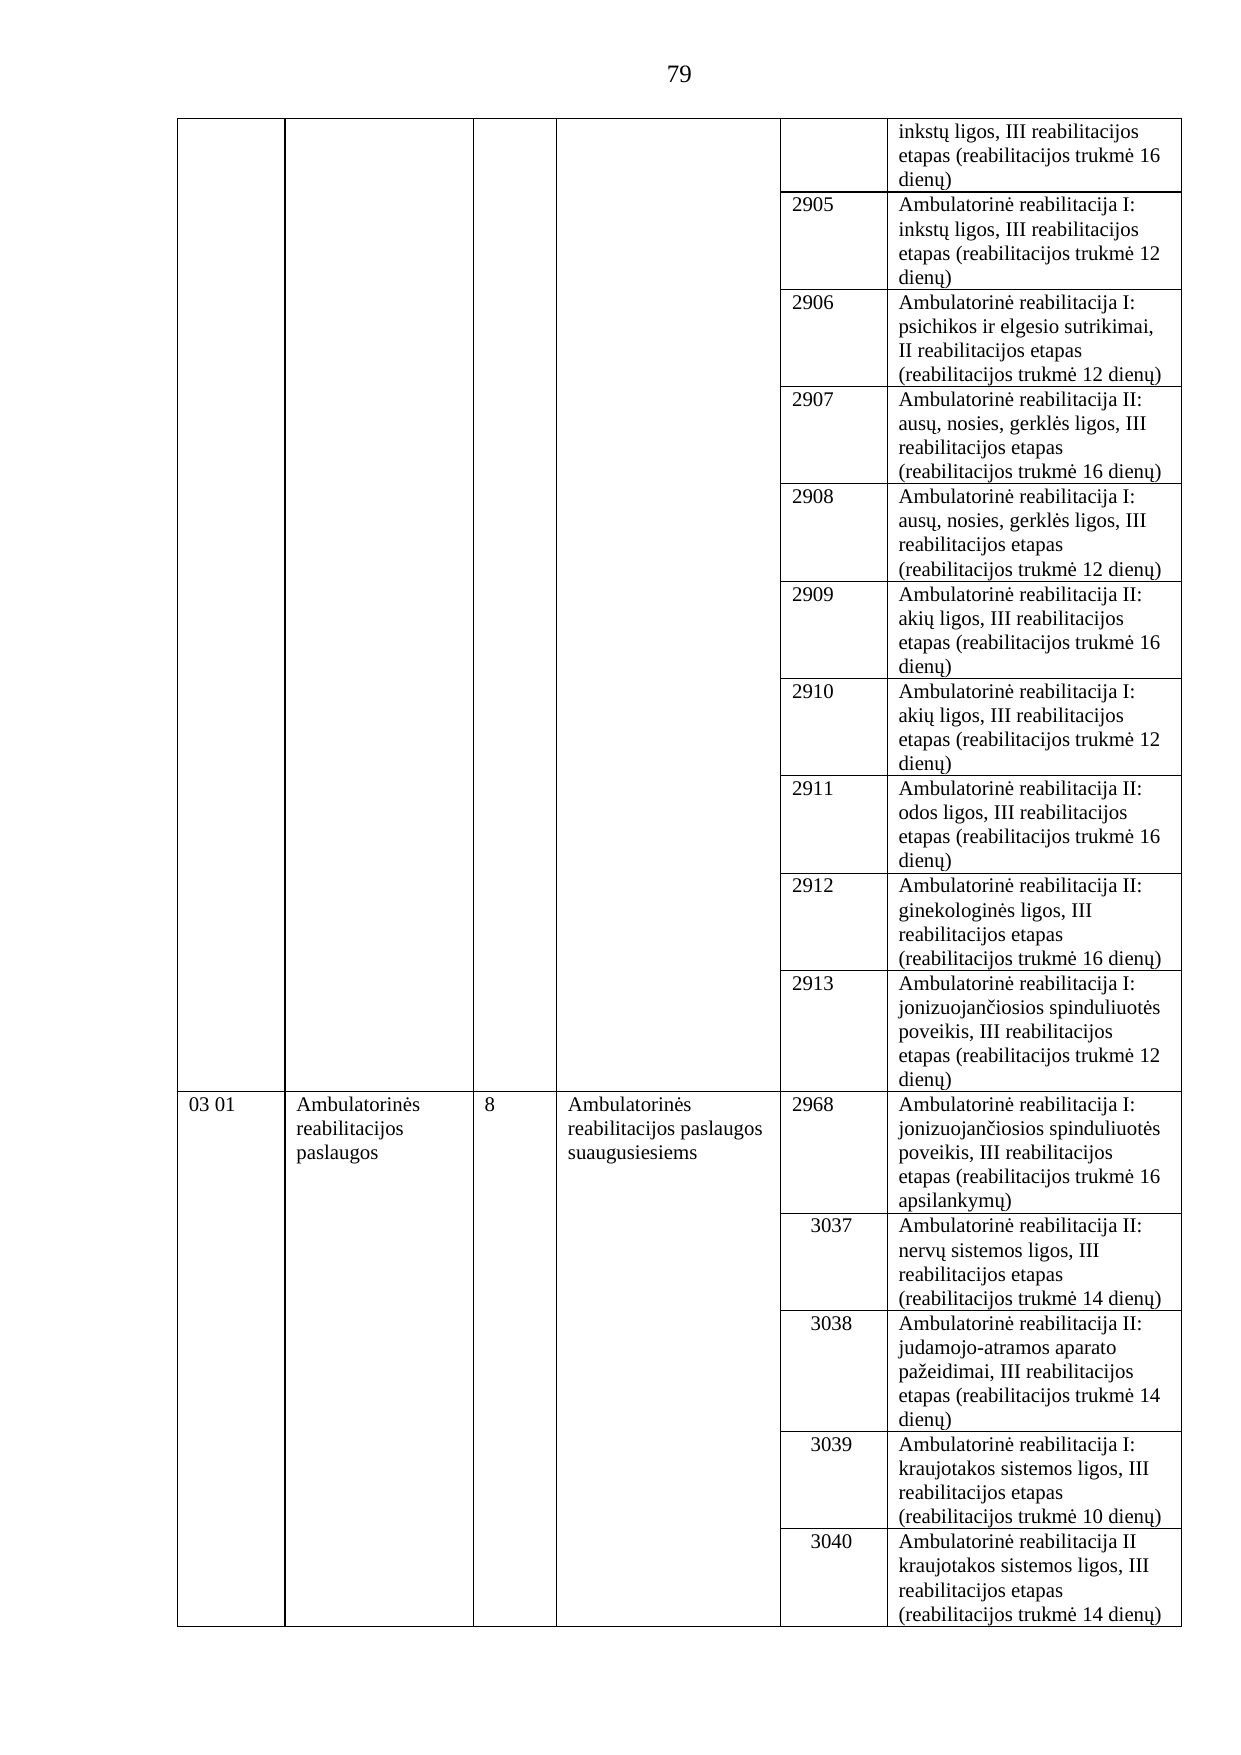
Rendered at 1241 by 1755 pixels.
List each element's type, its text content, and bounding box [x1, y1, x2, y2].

table_cell 03 01 [178, 1092, 284, 1626]
table_cell [781, 119, 887, 191]
table_cell 2906 [781, 290, 887, 386]
table_cell Ambulatorinė reabilitacija I: kraujotakos sistemos ligos, III reabilitacijos etapas (reabilitacijos trukmė 10 dienų) [888, 1432, 1181, 1528]
table_cell Ambulatorinė reabilitacija II: ausų, nosies, gerklės ligos, III reabilitacijos etapas (reabilitacijos trukmė 16 dienų) [888, 387, 1181, 483]
table_cell Ambulatorinė reabilitacija II: odos ligos, III reabilitacijos etapas (reabilitacijos trukmė 16 dienų) [888, 776, 1181, 872]
table_cell 2909 [781, 582, 887, 678]
table_cell 3038 [781, 1311, 887, 1431]
table_cell 2968 [781, 1092, 887, 1212]
table_cell Ambulatorinė reabilitacija I: inkstų ligos, III reabilitacijos etapas (reabilitacijos trukmė 12 dienų) [888, 193, 1181, 289]
table_cell 2908 [781, 484, 887, 581]
table_cell Ambulatorinės reabilitacijos paslaugos [286, 1092, 473, 1626]
table_cell [557, 119, 780, 1091]
table_cell Ambulatorinė reabilitacija II: akių ligos, III reabilitacijos etapas (reabilitacijos trukmė 16 dienų) [888, 582, 1181, 678]
table_cell 2905 [781, 193, 887, 289]
table_cell Ambulatorinės reabilitacijos paslaugos suaugusiesiems [557, 1092, 780, 1626]
table_cell Ambulatorinė reabilitacija I: psichikos ir elgesio sutrikimai, II reabilitacijos etapas (reabilitacijos trukmė 12 dienų) [888, 290, 1181, 386]
table_cell 2913 [781, 971, 887, 1091]
table_cell Ambulatorinė reabilitacija I: jonizuojančiosios spinduliuotės poveikis, III reabilitacijos etapas (reabilitacijos trukmė 12 dienų) [888, 971, 1181, 1091]
table_cell 8 [474, 1092, 556, 1626]
table_cell 2912 [781, 874, 887, 970]
table_cell [178, 119, 284, 1091]
table_cell 2910 [781, 679, 887, 775]
table_cell Ambulatorinė reabilitacija I: akių ligos, III reabilitacijos etapas (reabilitacijos trukmė 12 dienų) [888, 679, 1181, 775]
table_cell 3037 [781, 1214, 887, 1310]
table_cell Ambulatorinė reabilitacija II: judamojo-atramos aparato pažeidimai, III reabilitacijos etapas (reabilitacijos trukmė 14 dienų) [888, 1311, 1181, 1431]
table_cell [474, 119, 556, 1091]
table_cell Ambulatorinė reabilitacija II: nervų sistemos ligos, III reabilitacijos etapas (reabilitacijos trukmė 14 dienų) [888, 1214, 1181, 1310]
table_cell 3039 [781, 1432, 887, 1528]
table_cell 3040 [781, 1529, 887, 1626]
table_cell [286, 119, 473, 1091]
table_cell 2907 [781, 387, 887, 483]
table_cell Ambulatorinė reabilitacija II kraujotakos sistemos ligos, III reabilitacijos etapas (reabilitacijos trukmė 14 dienų) [888, 1529, 1181, 1626]
table_cell Ambulatorinė reabilitacija I: jonizuojančiosios spinduliuotės poveikis, III reabilitacijos etapas (reabilitacijos trukmė 16 apsilankymų) [888, 1092, 1181, 1212]
table_cell inkstų ligos, III reabilitacijos etapas (reabilitacijos trukmė 16 dienų) [888, 119, 1181, 191]
table_cell 2911 [781, 776, 887, 872]
table_cell Ambulatorinė reabilitacija I: ausų, nosies, gerklės ligos, III reabilitacijos etapas (reabilitacijos trukmė 12 dienų) [888, 484, 1181, 581]
table_cell Ambulatorinė reabilitacija II: ginekologinės ligos, III reabilitacijos etapas (reabilitacijos trukmė 16 dienų) [888, 874, 1181, 970]
